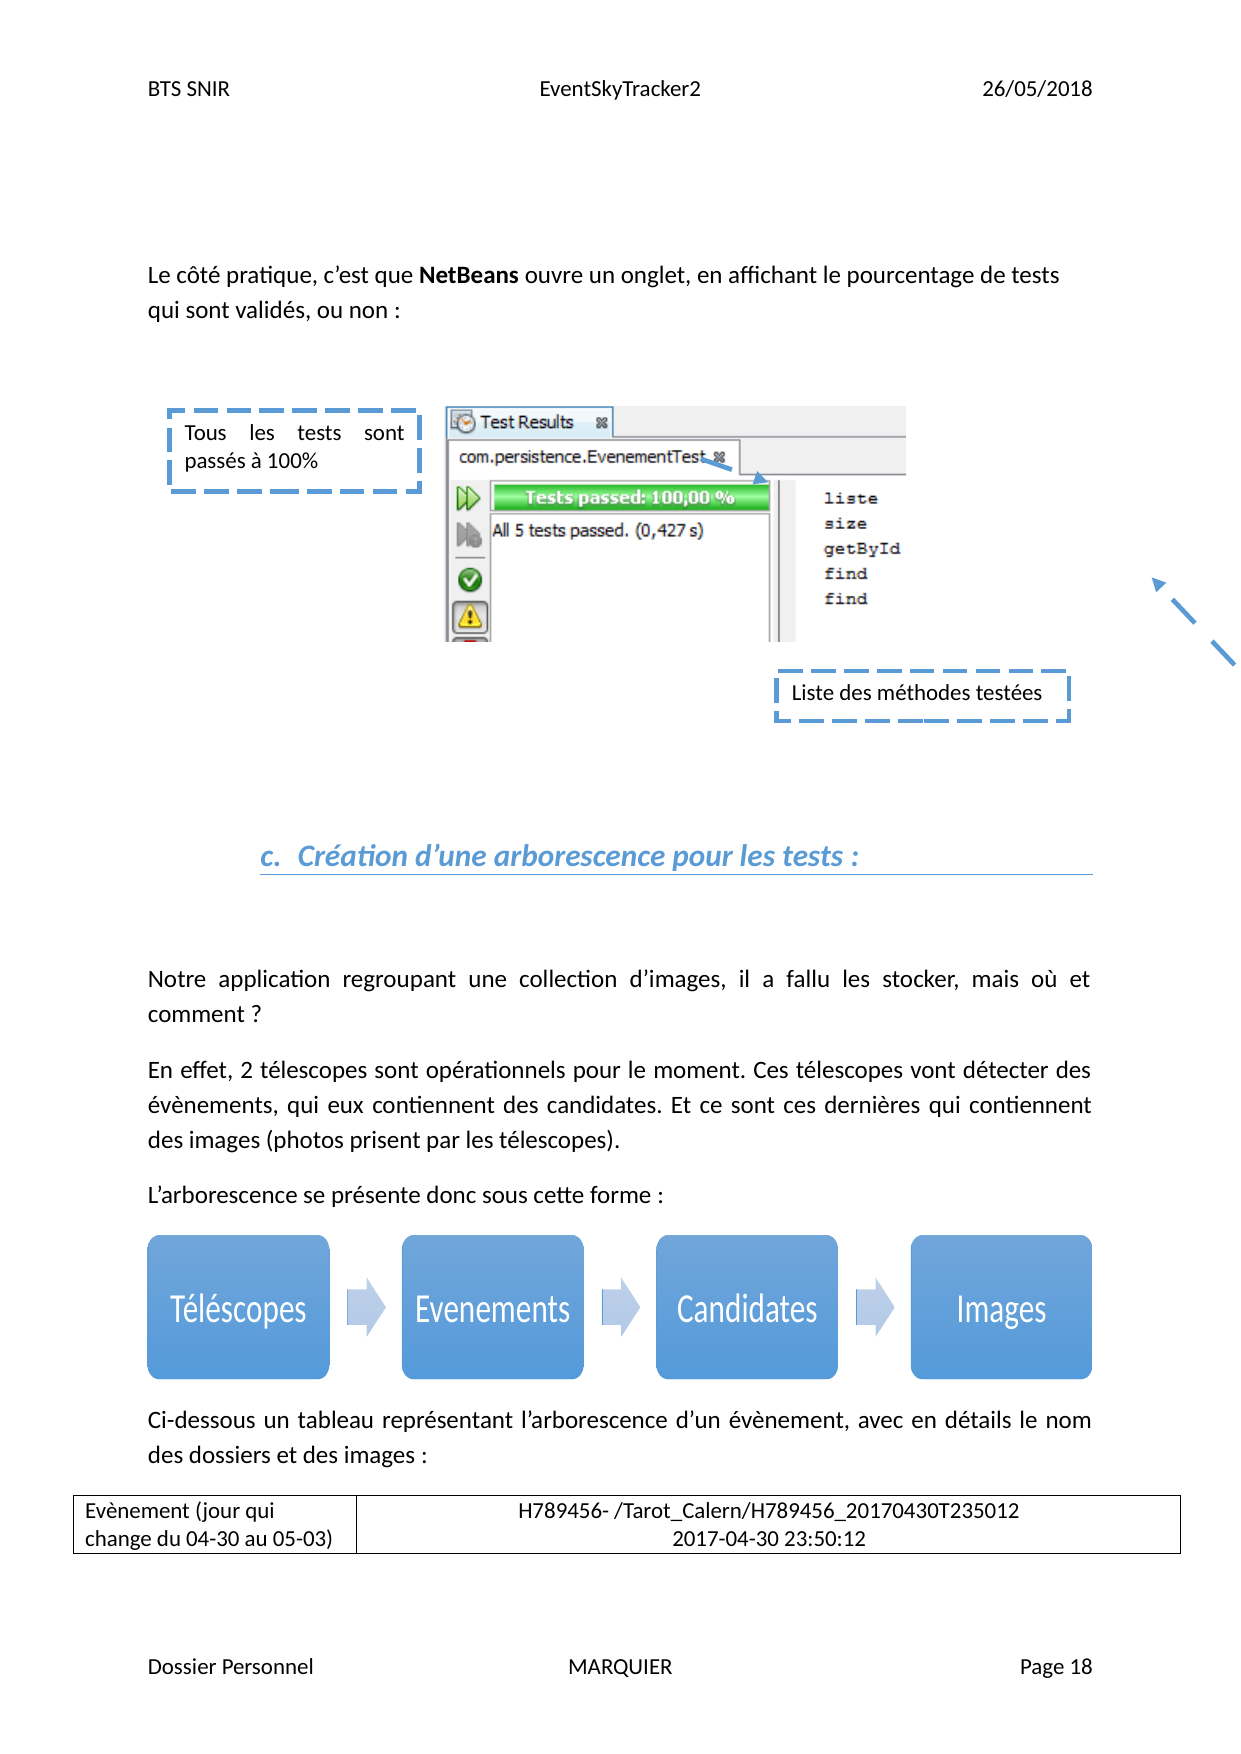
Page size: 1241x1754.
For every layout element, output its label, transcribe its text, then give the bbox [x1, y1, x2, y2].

table_header Evènement (jour qui change du 04-30 au 05-03) [74, 1496, 356, 1553]
text Notre application regroupant une collection d’images, il a fallu les stocker, mais où et comment ? [148, 963, 1093, 1028]
picture [443, 406, 907, 642]
text L’arborescence se présente donc sous cette forme : [148, 1179, 1093, 1210]
list Création d’une arborescence pour les tests : [260, 836, 1093, 874]
text Le côté pratique, c’est que NetBeans ouvre un onglet, en affichant le pourcentage de tests qui sont validés, ou non : [148, 259, 1093, 325]
text En effet, 2 télescopes sont opérationnels pour le moment. Ces télescopes vont détecter des évènements, qui eux contiennent des candidates. Et ce sont ces dernières qui contiennent des images (photos prisent par les télescopes). [148, 1054, 1093, 1154]
text Ci-dessous un tableau représentant l’arborescence d’un évènement, avec en détails le nom des dossiers et des images : [148, 1404, 1093, 1470]
table_header H789456- /Tarot_Calern/H789456_20170430T235012 2017-04-30 23:50:12 [357, 1496, 1180, 1553]
